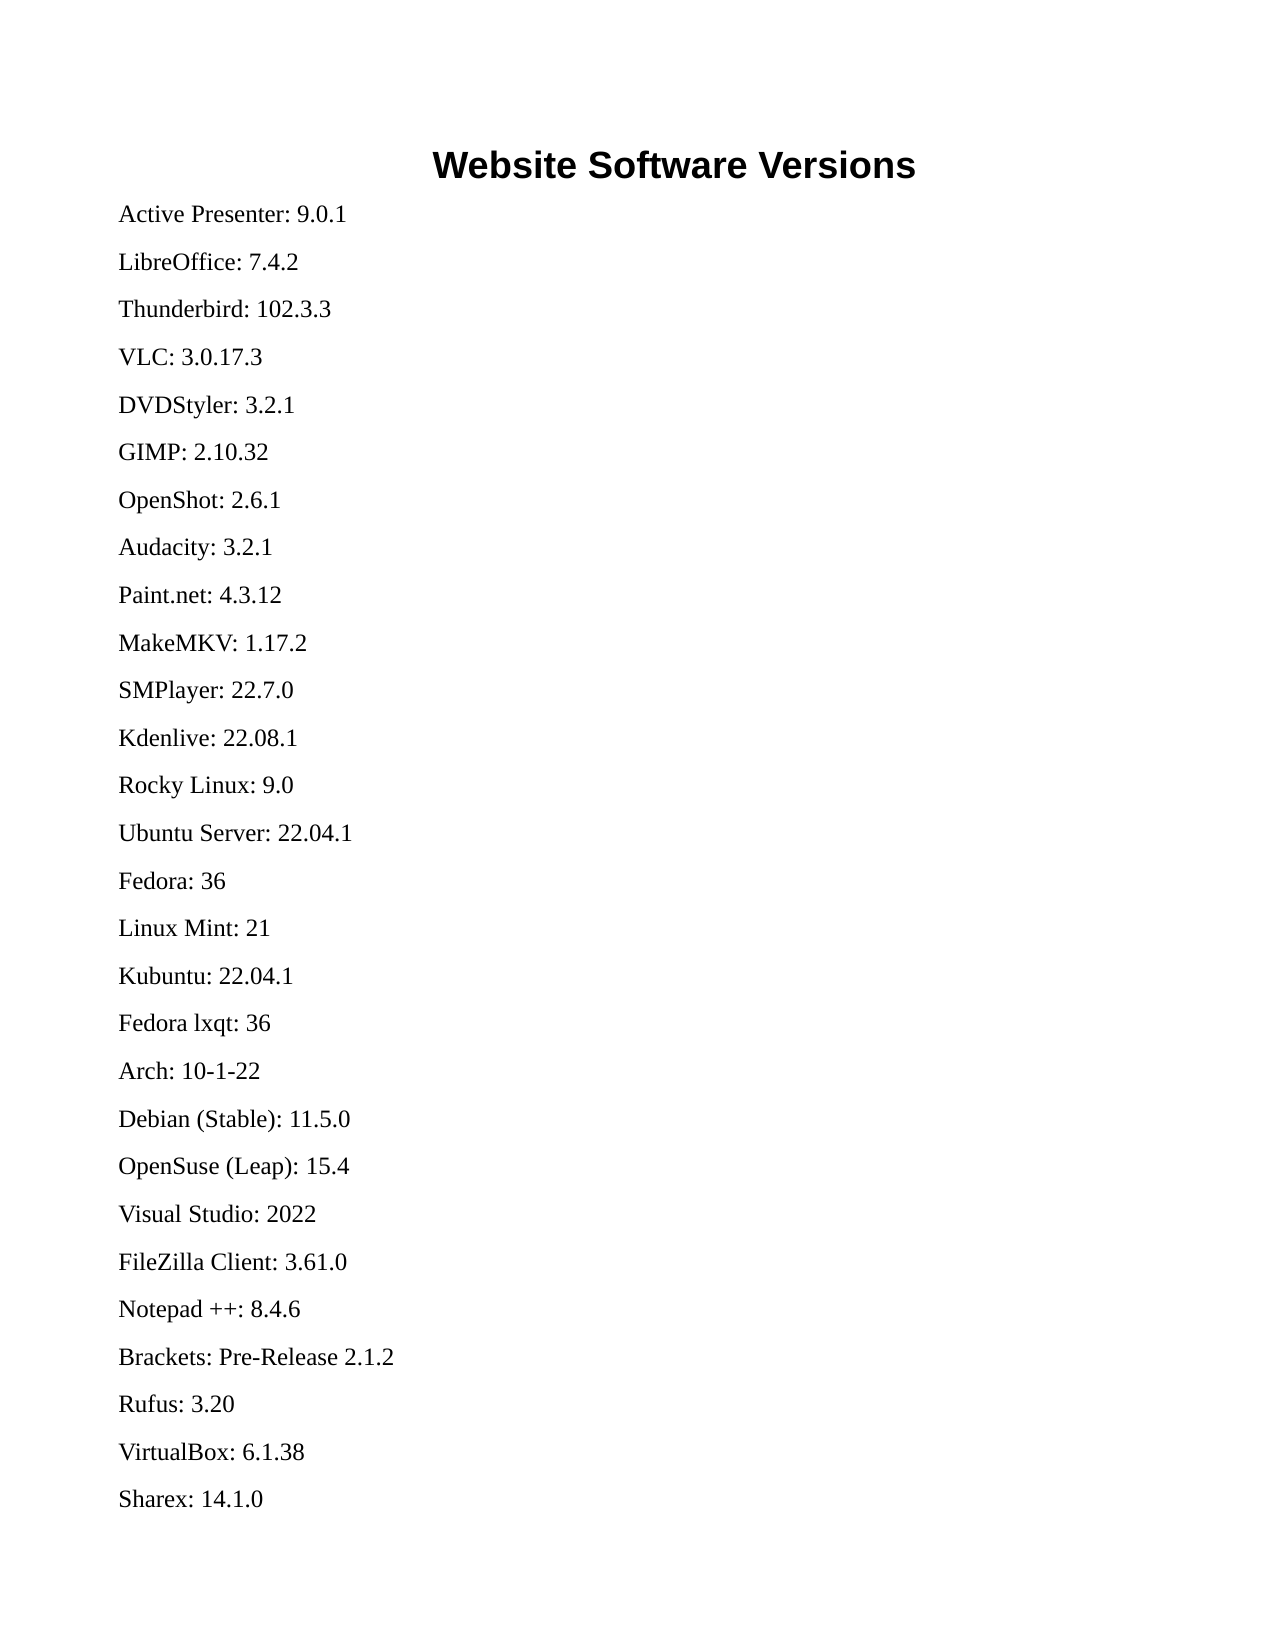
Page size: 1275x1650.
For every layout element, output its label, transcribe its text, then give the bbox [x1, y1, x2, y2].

text Rufus: 3.20 [118, 1389, 1157, 1418]
text Linux Mint: 21 [118, 913, 1157, 942]
text GIMP: 2.10.32 [118, 437, 1157, 466]
text Kdenlive: 22.08.1 [118, 723, 1157, 752]
text OpenShot: 2.6.1 [118, 485, 1157, 514]
text Kubuntu: 22.04.1 [118, 961, 1157, 990]
text Paint.net: 4.3.12 [118, 580, 1157, 609]
text Active Presenter: 9.0.1 [118, 199, 1157, 228]
text Fedora lxqt: 36 [118, 1008, 1157, 1037]
text Brackets: Pre-Release 2.1.2 [118, 1342, 1157, 1371]
text Arch: 10-1-22 [118, 1056, 1157, 1085]
text Rocky Linux: 9.0 [118, 771, 1157, 799]
text VLC: 3.0.17.3 [118, 342, 1157, 371]
text Thunderbird: 102.3.3 [118, 294, 1157, 323]
text Visual Studio: 2022 [118, 1199, 1157, 1228]
text DVDStyler: 3.2.1 [118, 390, 1157, 418]
text SMPlayer: 22.7.0 [118, 675, 1157, 704]
text LibreOffice: 7.4.2 [118, 247, 1157, 276]
text Debian (Stable): 11.5.0 [118, 1104, 1157, 1132]
text Audacity: 3.2.1 [118, 532, 1157, 561]
text MakeMKV: 1.17.2 [118, 628, 1157, 656]
text Sharex: 14.1.0 [118, 1484, 1157, 1513]
text VirtualBox: 6.1.38 [118, 1437, 1157, 1466]
text Notepad ++: 8.4.6 [118, 1294, 1157, 1323]
subtitle Website Software Versions [118, 143, 1157, 187]
text Ubuntu Server: 22.04.1 [118, 818, 1157, 847]
text Fedora: 36 [118, 866, 1157, 894]
text FileZilla Client: 3.61.0 [118, 1247, 1157, 1275]
text OpenSuse (Leap): 15.4 [118, 1151, 1157, 1180]
